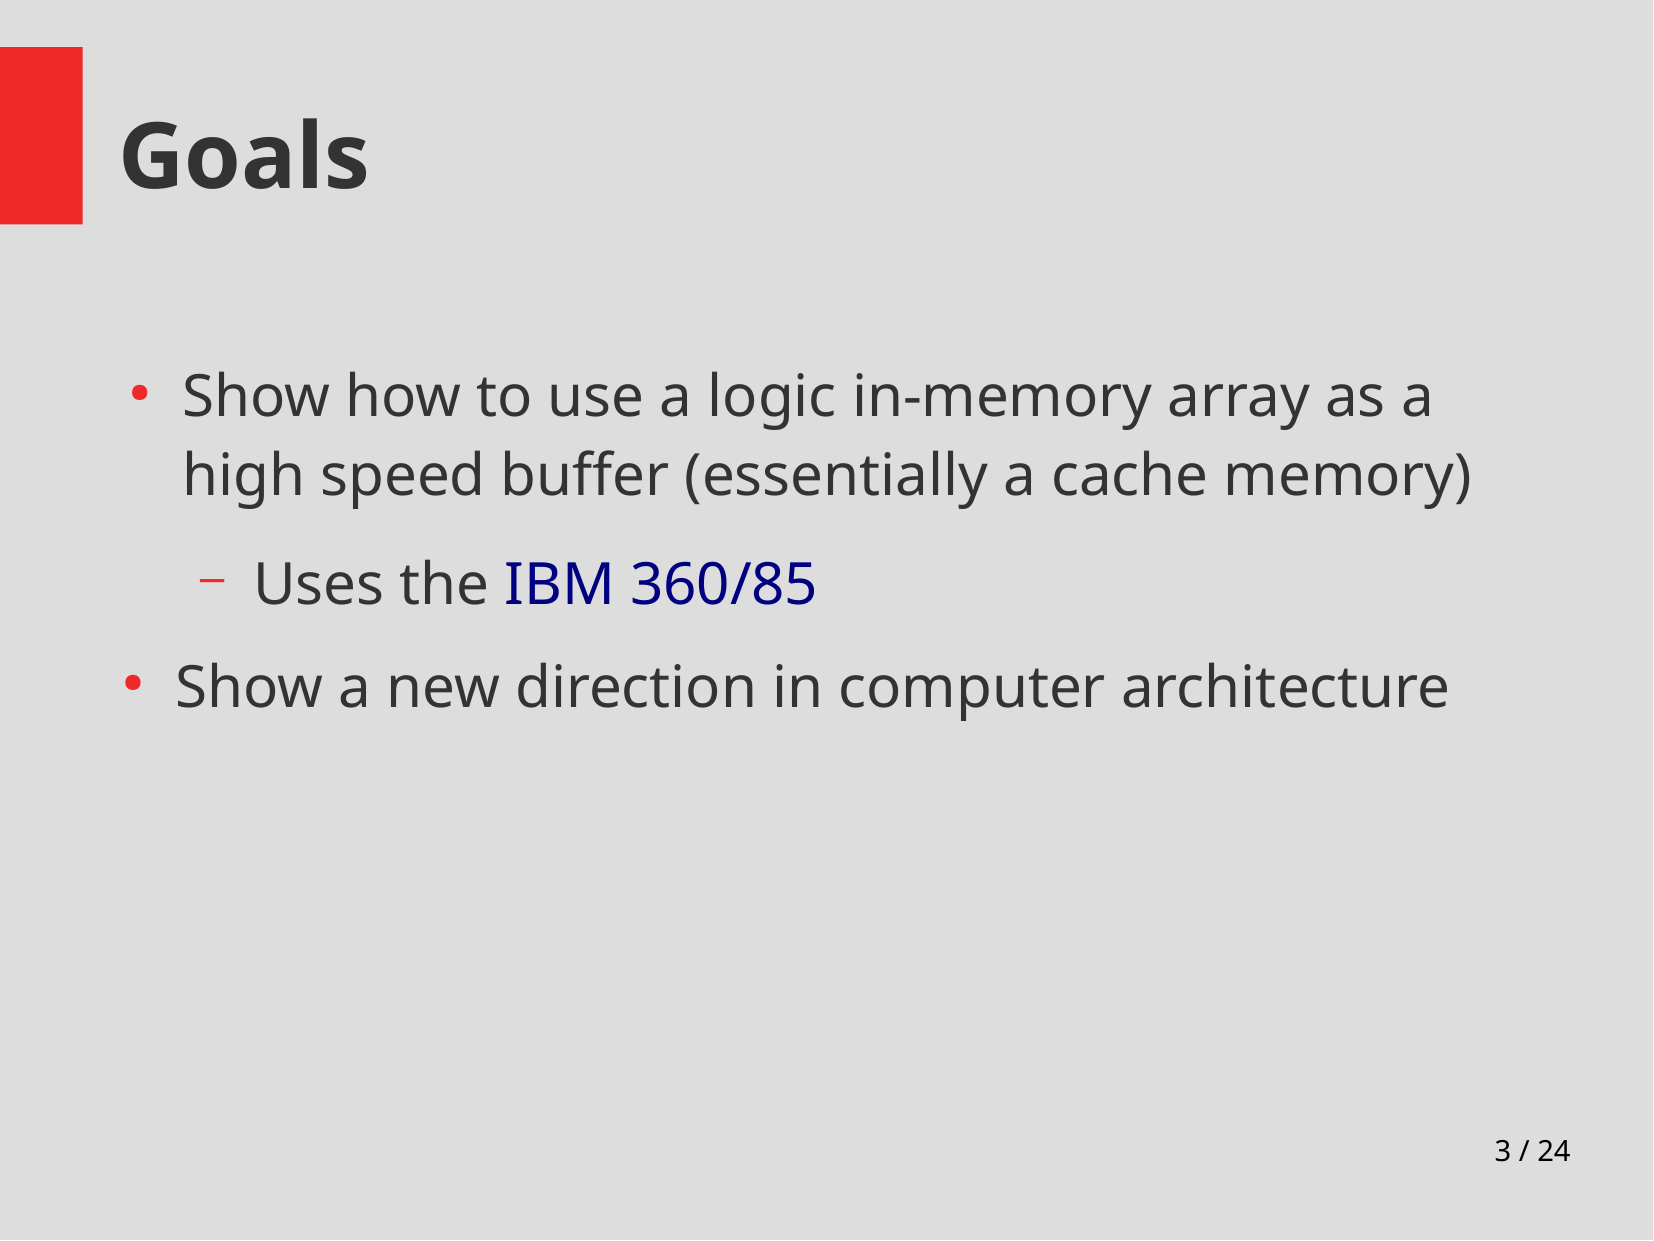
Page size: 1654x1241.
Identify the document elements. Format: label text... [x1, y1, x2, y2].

title Goals [118, 49, 1571, 257]
list Show a new direction in computer architecture [105, 645, 1523, 826]
list Show how to use a logic in-memory array as a high speed buffer (essentially a cache memory) Uses the IBM 360/85 [111, 354, 1529, 631]
